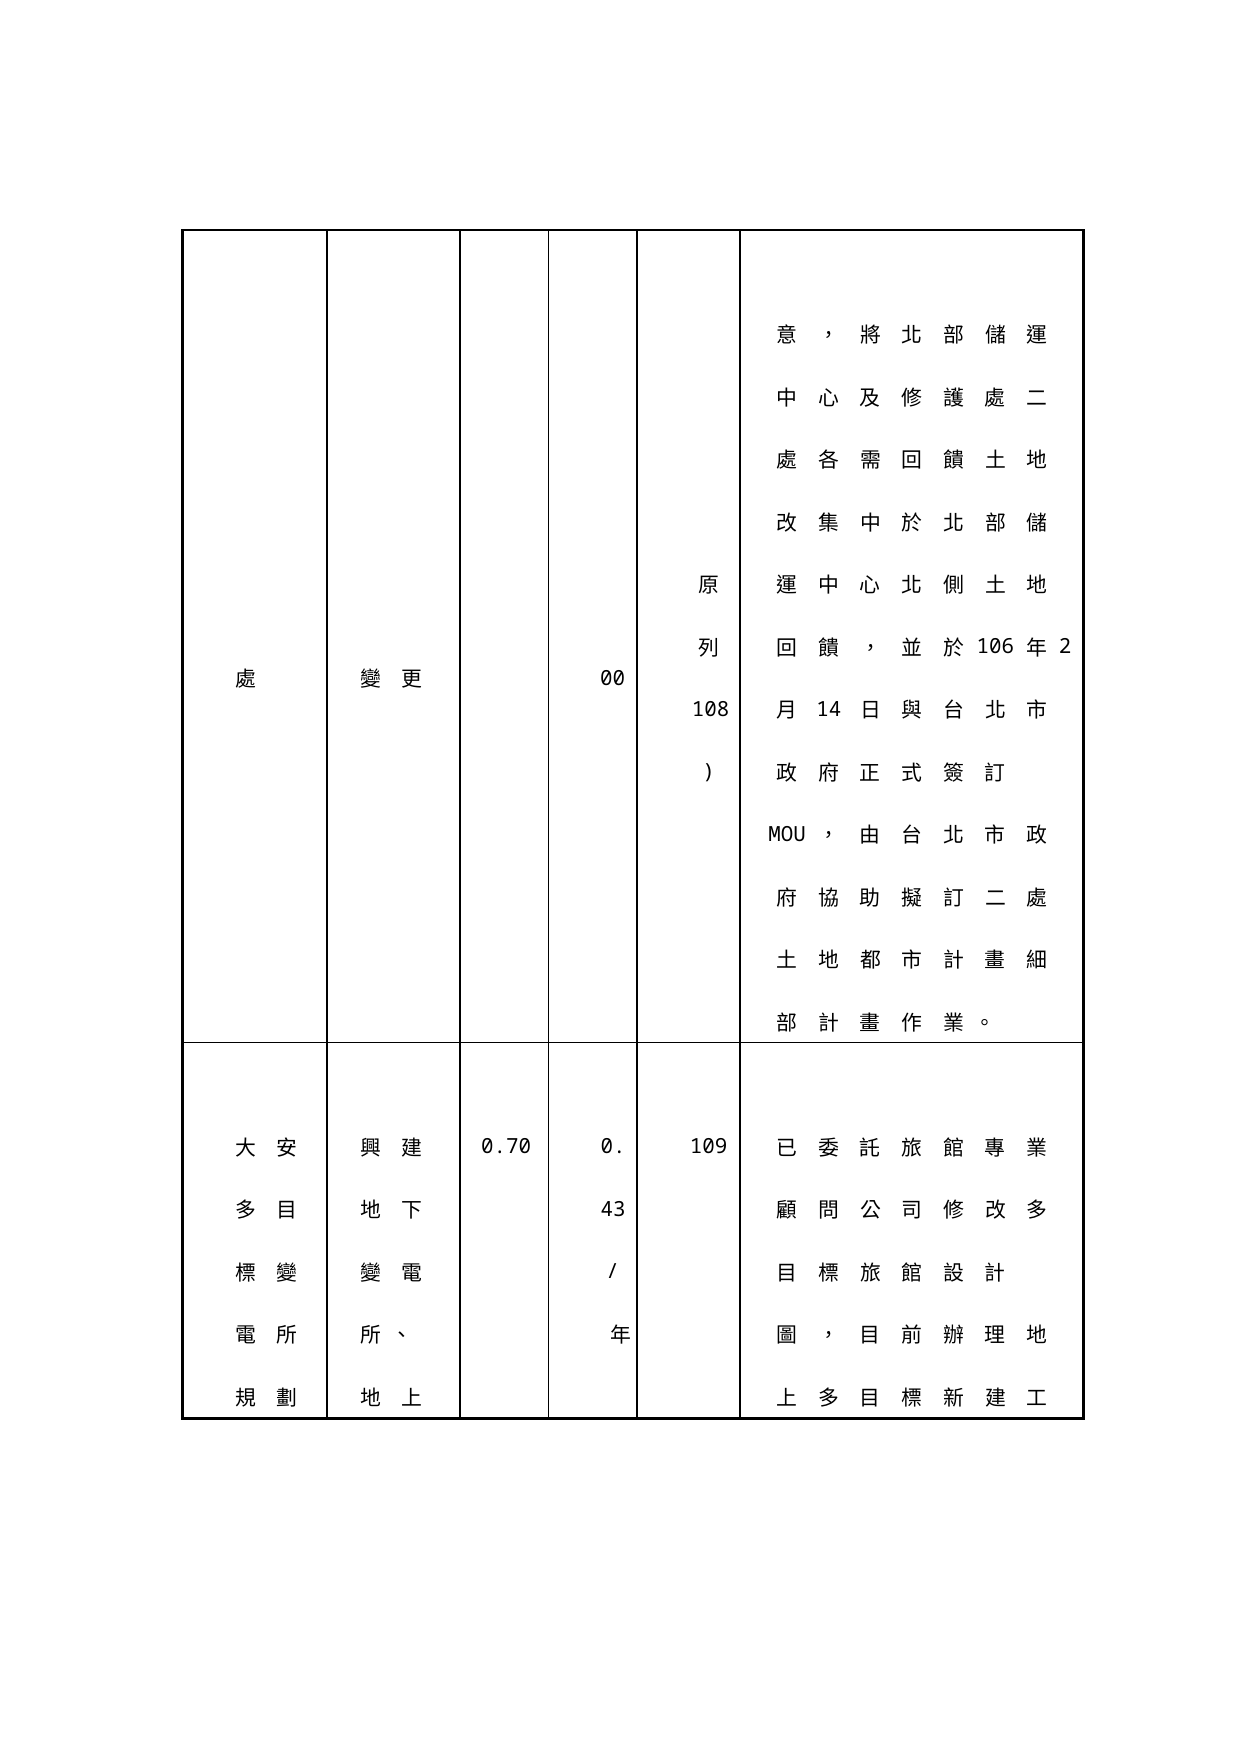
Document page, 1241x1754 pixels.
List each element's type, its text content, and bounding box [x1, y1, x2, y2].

table_cell 原列108) [638, 231, 739, 1042]
table_cell [461, 231, 548, 1042]
table_cell 0.70 [461, 1043, 548, 1417]
table_cell 109 [638, 1043, 739, 1417]
table_cell 變更 [328, 231, 459, 1042]
table_cell 興建地下變電所、地上 [328, 1043, 459, 1417]
table_cell 意，將北部儲運中心及修護處二處各需回饋土地改集中於北部儲運中心北側土地回饋，並於106年2月14日與台北市政府正式簽訂MOU，由台北市政府協助擬訂二處土地都市計畫細部計畫作業。 [741, 231, 1082, 1042]
table_cell 00 [549, 231, 636, 1042]
table_cell 已委託旅館專業顧問公司修改多目標旅館設計圖，目前辦理地上多目標新建工 [741, 1043, 1082, 1417]
table_cell 大安多目標變電所規劃 [184, 1043, 326, 1417]
table_cell 0.43/年 [549, 1043, 636, 1417]
table_cell 處 [184, 231, 326, 1042]
